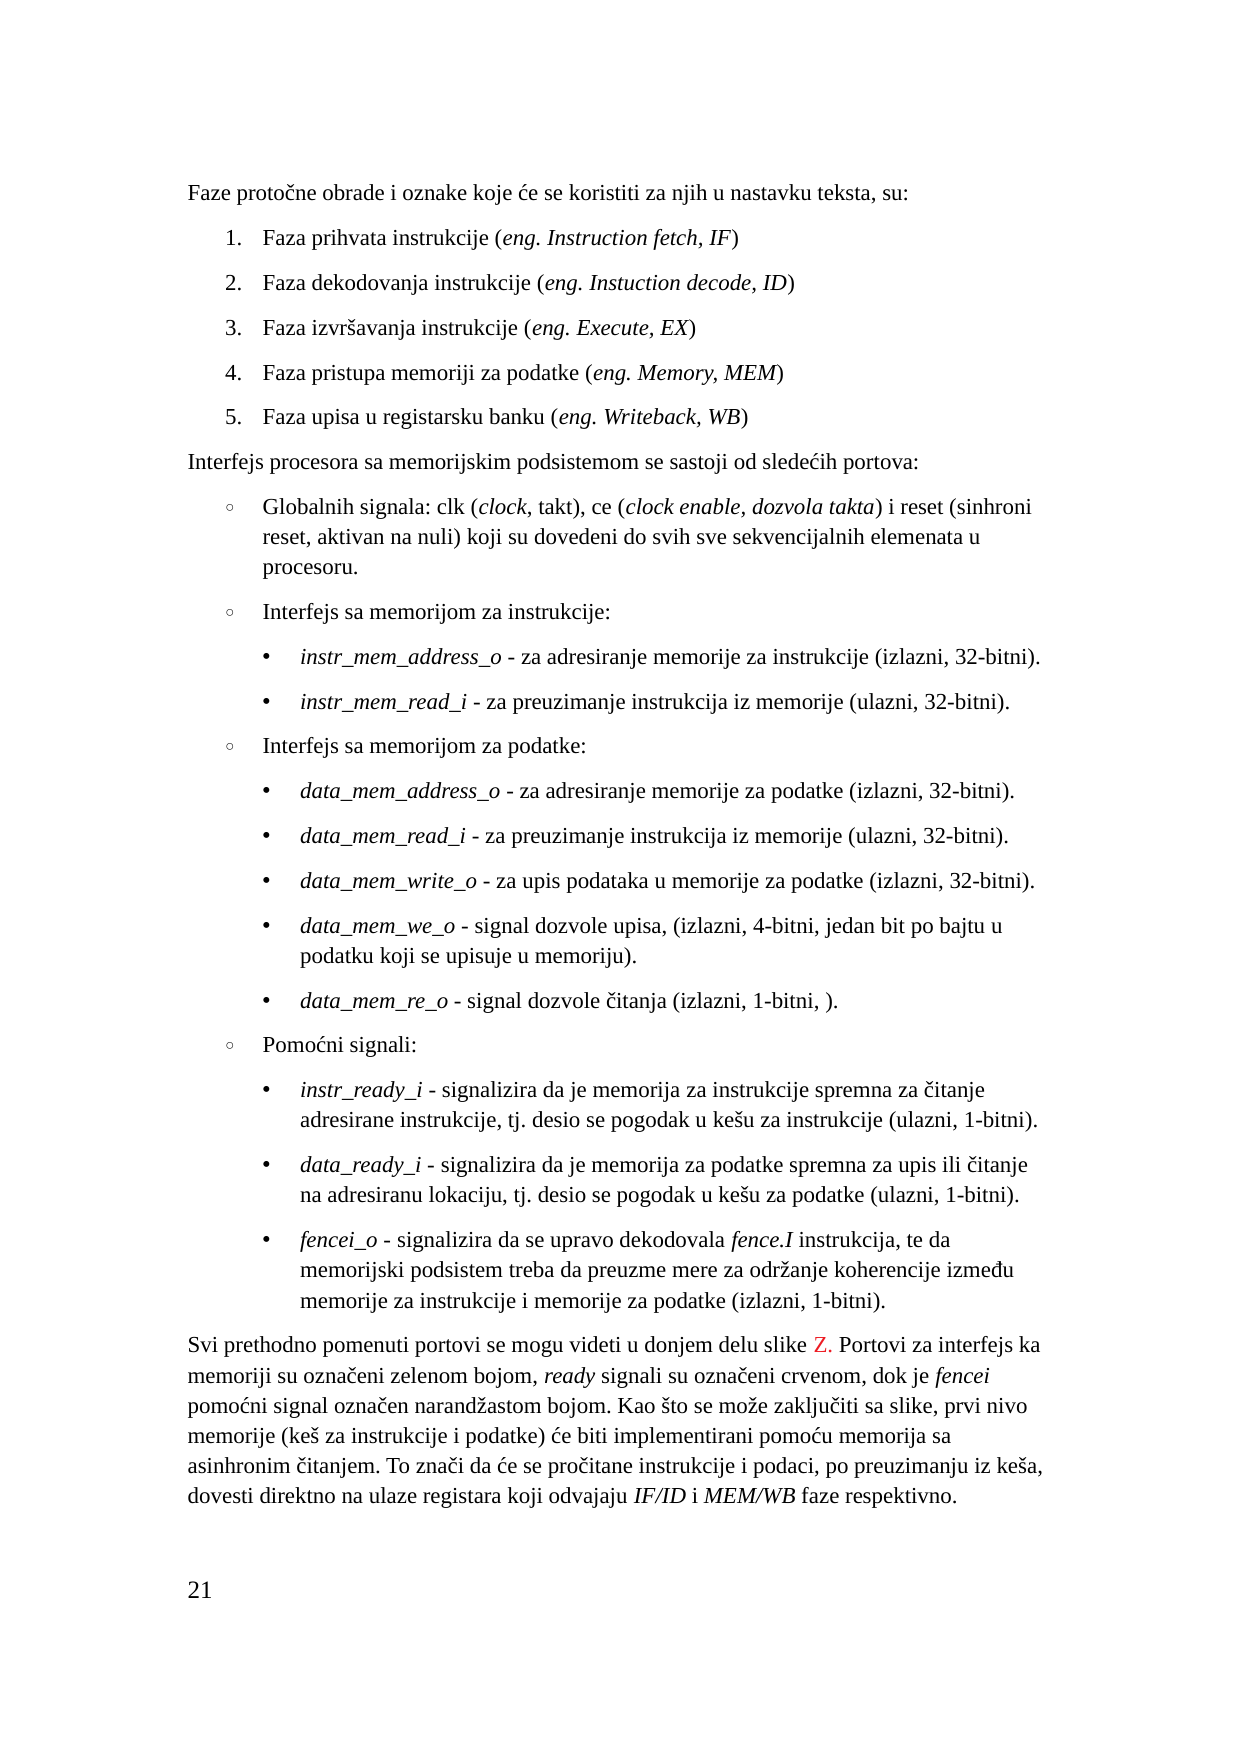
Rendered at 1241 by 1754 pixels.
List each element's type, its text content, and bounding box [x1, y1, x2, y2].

list data_mem_write_o - za upis podataka u memorije za podatke (izlazni, 32-bitni). [262, 867, 1053, 893]
list data_mem_read_i - za preuzimanje instrukcija iz memorije (ulazni, 32-bitni). [262, 822, 1053, 848]
list Faza dekodovanja instrukcije (eng. Instuction decode, ID) [225, 269, 1053, 295]
list Interfejs sa memorijom za instrukcije: [225, 598, 1053, 624]
list Faza pristupa memoriji za podatke (eng. Memory, MEM) [225, 359, 1053, 385]
text Faze protočne obrade i oznake koje će se koristiti za njih u nastavku teksta, su: [187, 179, 1053, 206]
list Globalnih signala: clk (clock, takt), ce (clock enable, dozvola takta) i reset (sinhroni reset, aktivan na nuli) koji su dovedeni do svih sve sekvencijalnih elemenata u procesoru. [225, 493, 1053, 580]
list Interfejs sa memorijom za podatke: [225, 733, 1053, 759]
list instr_ready_i - signalizira da je memorija za instrukcije spremna za čitanje adresirane instrukcije, tj. desio se pogodak u kešu za instrukcije (ulazni, 1-bitni). [262, 1076, 1053, 1133]
text Svi prethodno pomenuti portovi se mogu videti u donjem delu slike Z. Portovi za interfejs ka memoriji su označeni zelenom bojom, ready signali su označeni crvenom, dok je fencei pomoćni signal označen narandžastom bojom. Kao što se može zaključiti sa slike, prvi nivo memorije (keš za instrukcije i podatke) će biti implementirani pomoću memorija sa asinhronim čitanjem. To znači da će se pročitane instrukcije i podaci, po preuzimanju iz keša, dovesti direktno na ulaze registara koji odvajaju IF/ID i MEM/WB faze respektivno. [187, 1332, 1053, 1509]
list data_mem_re_o - signal dozvole čitanja (izlazni, 1-bitni, ). [262, 987, 1053, 1013]
list instr_mem_read_i - za preuzimanje instrukcija iz memorije (ulazni, 32-bitni). [262, 688, 1053, 714]
list Faza prihvata instrukcije (eng. Instruction fetch, IF) [225, 224, 1053, 251]
list Pomoćni signali: [225, 1032, 1053, 1058]
text Interfejs procesora sa memorijskim podsistemom se sastoji od sledećih portova: [187, 448, 1053, 474]
list Faza upisa u registarsku banku (eng. Writeback, WB) [225, 403, 1053, 430]
list data_mem_address_o - za adresiranje memorije za podatke (izlazni, 32-bitni). [262, 777, 1053, 804]
list instr_mem_address_o - za adresiranje memorije za instrukcije (izlazni, 32-bitni). [262, 643, 1053, 669]
list data_mem_we_o - signal dozvole upisa, (izlazni, 4-bitni, jedan bit po bajtu u podatku koji se upisuje u memoriju). [262, 912, 1053, 968]
list Faza izvršavanja instrukcije (eng. Execute, EX) [225, 314, 1053, 340]
list fencei_o - signalizira da se upravo dekodovala fence.I instrukcija, te da memorijski podsistem treba da preuzme mere za održanje koherencije između memorije za instrukcije i memorije za podatke (izlazni, 1-bitni). [262, 1226, 1053, 1313]
list data_ready_i - signalizira da je memorija za podatke spremna za upis ili čitanje na adresiranu lokaciju, tj. desio se pogodak u kešu za podatke (ulazni, 1-bitni). [262, 1151, 1053, 1208]
